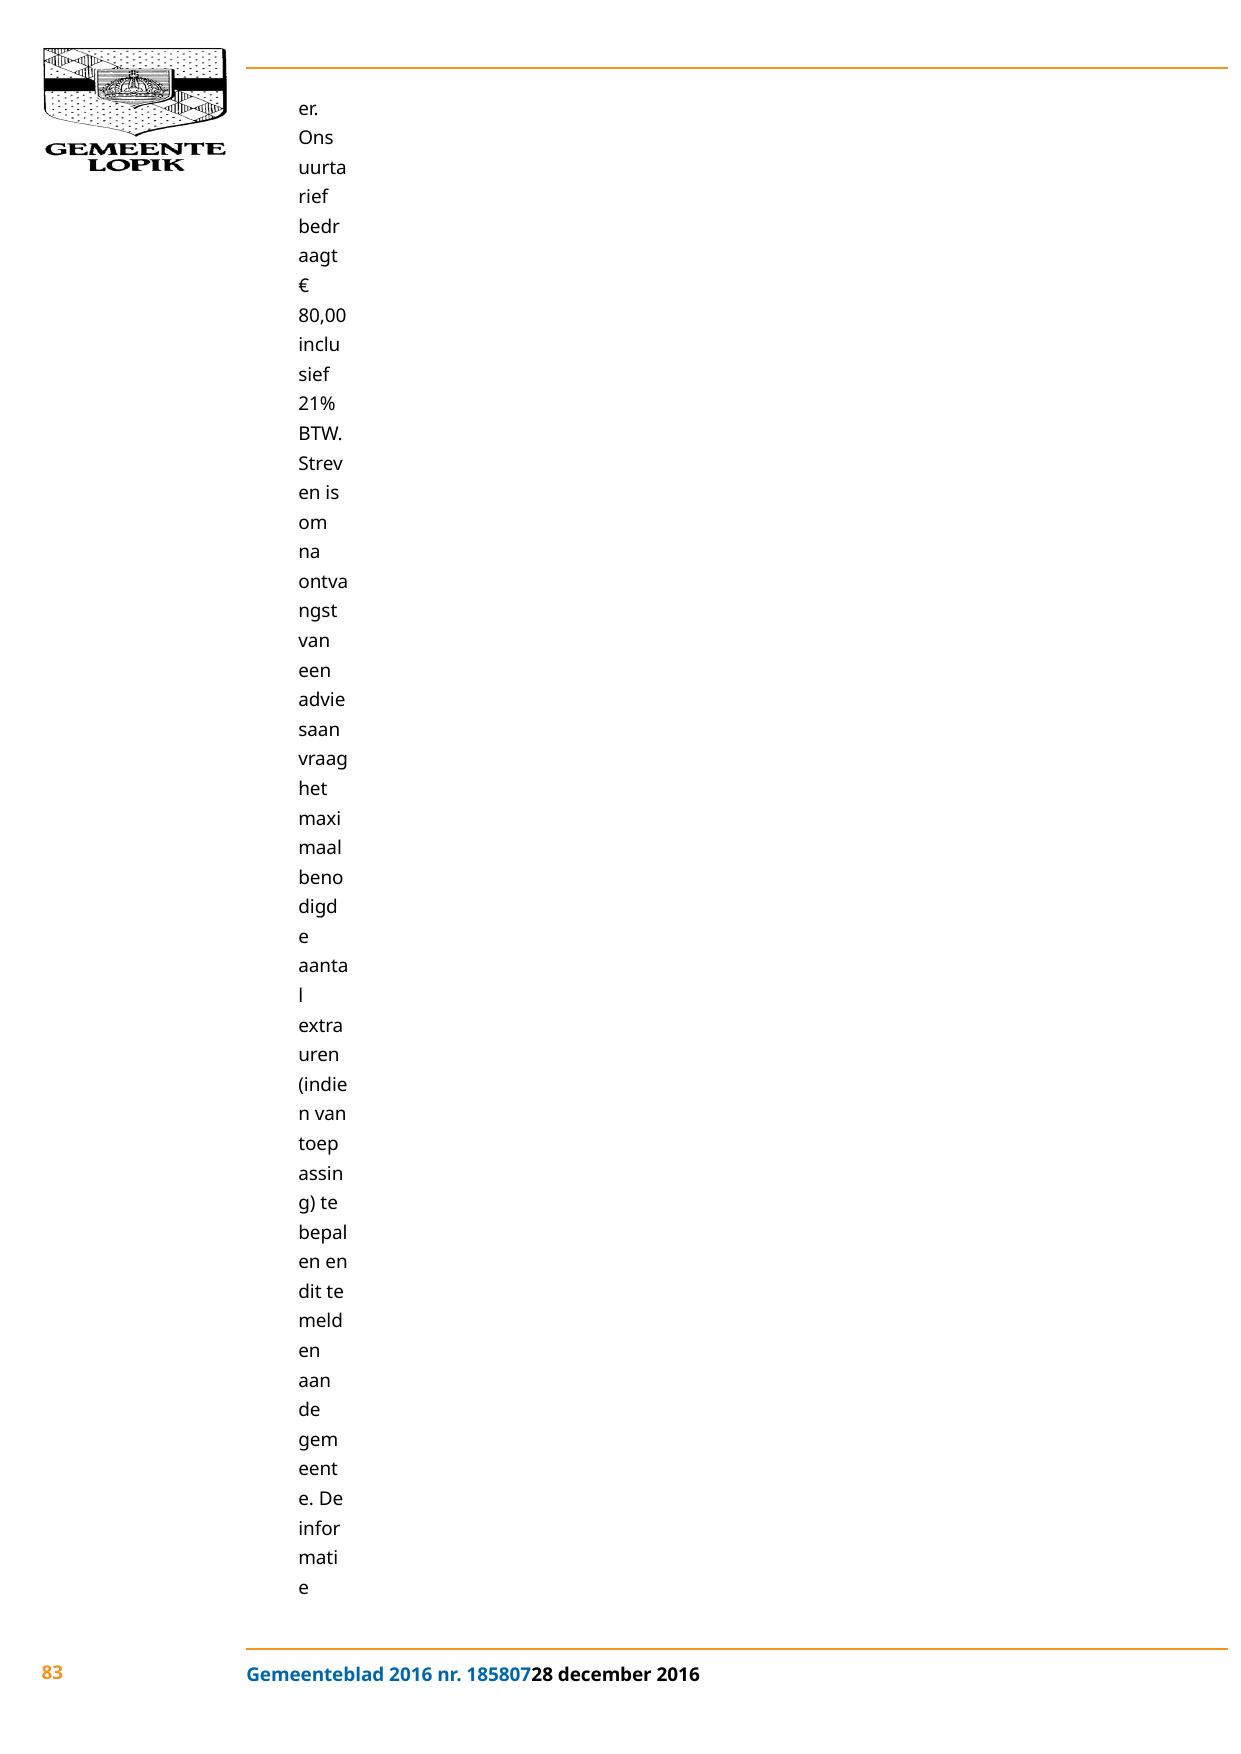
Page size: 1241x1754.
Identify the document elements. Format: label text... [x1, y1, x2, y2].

picture [41, 47, 231, 172]
table_cell [248, 95, 298, 1600]
table_cell [348, 95, 398, 1600]
table_cell er. Ons uurtarief bedraagt € 80,00 inclusief 21% BTW. Streven is om na ontvangst van een adviesaanvraag het maximaal benodigde aantal extra uren (indien van toepassing) te bepalen en dit te melden aan de gemeente. De informatie [298, 95, 348, 1600]
